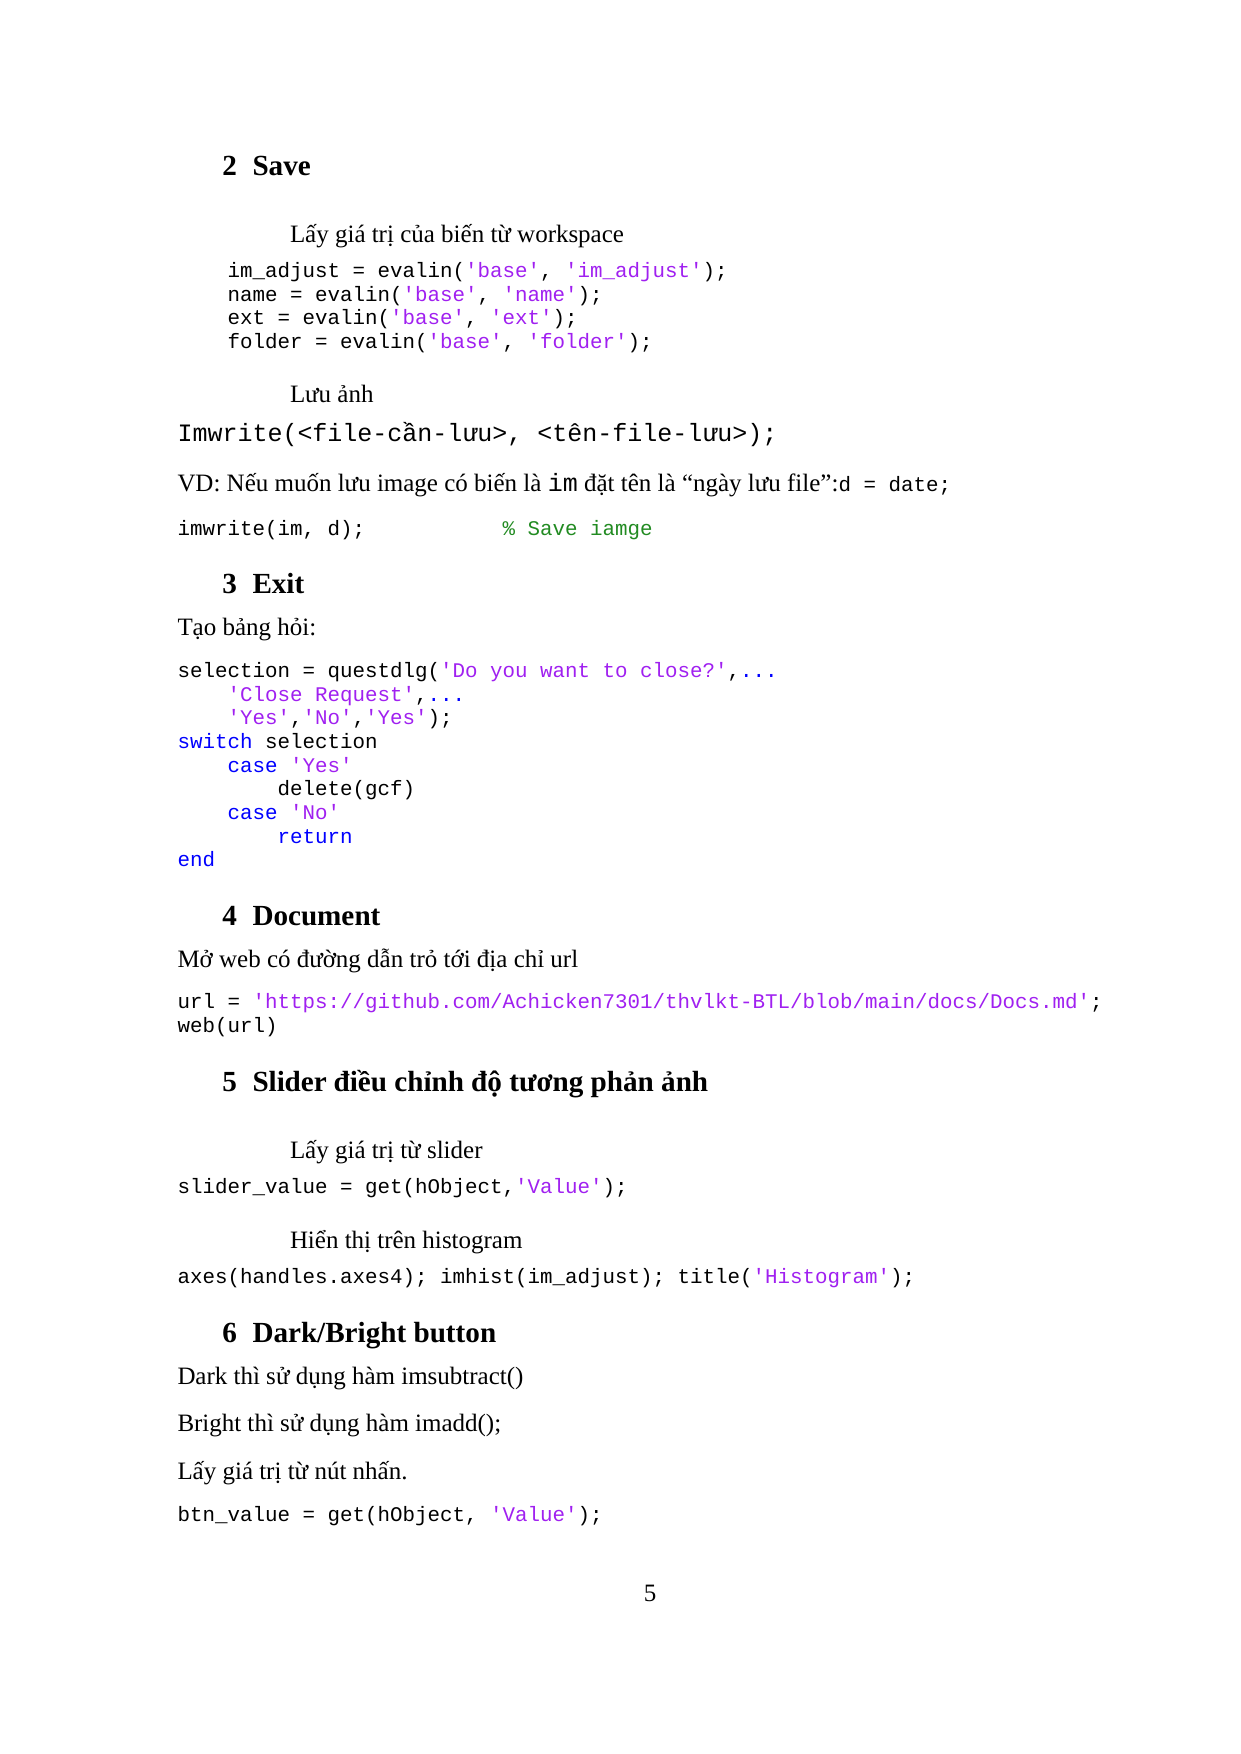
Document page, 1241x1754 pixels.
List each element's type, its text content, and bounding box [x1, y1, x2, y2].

subtitle Document [215, 898, 1122, 931]
subtitle Lấy giá trị của biến từ workspace [252, 219, 1122, 247]
text switch selection [177, 731, 1122, 755]
text axes(handles.axes4); imhist(im_adjust); title('Histogram'); [177, 1266, 1122, 1290]
text url = 'https://github.com/Achicken7301/thvlkt-BTL/blob/main/docs/Docs.md'; [177, 992, 1122, 1015]
text selection = questdlg('Do you want to close?',... [177, 660, 1122, 684]
text im_adjust = evalin('base', 'im_adjust'); [177, 260, 1122, 283]
text Imwrite(<file-cần-lưu>, <tên-file-lưu>); [177, 421, 1122, 449]
text Mở web có đường dẫn trỏ tới địa chỉ url [177, 944, 1122, 973]
text Tạo bảng hỏi: [177, 612, 1122, 641]
text case 'No' [177, 802, 1122, 826]
text case 'Yes' [177, 755, 1122, 778]
subtitle Slider điều chỉnh độ tương phản ảnh [215, 1064, 1122, 1097]
subtitle Save [215, 148, 1122, 181]
text Lấy giá trị từ nút nhấn. [177, 1456, 1122, 1485]
subtitle Exit [215, 566, 1122, 600]
text btn_value = get(hObject, 'Value'); [177, 1503, 1122, 1527]
text name = evalin('base', 'name'); [177, 283, 1122, 307]
text folder = evalin('base', 'folder'); [177, 331, 1122, 354]
subtitle Dark/Bright button [215, 1315, 1122, 1348]
text ext = evalin('base', 'ext'); [177, 307, 1122, 331]
subtitle Lấy giá trị từ slider [252, 1135, 1122, 1164]
text Dark thì sử dụng hàm imsubtract() [177, 1361, 1122, 1389]
text delete(gcf) [177, 778, 1122, 802]
text 'Close Request',... [177, 684, 1122, 707]
subtitle Hiển thị trên histogram [252, 1225, 1122, 1253]
text Bright thì sử dụng hàm imadd(); [177, 1408, 1122, 1437]
text end [177, 849, 1122, 873]
text VD: Nếu muốn lưu image có biến là im đặt tên là “ngày lưu file”:d = date; [177, 468, 1122, 499]
text slider_value = get(hObject,'Value'); [177, 1176, 1122, 1200]
text 'Yes','No','Yes'); [177, 707, 1122, 731]
text return [177, 826, 1122, 849]
subtitle Lưu ảnh [252, 379, 1122, 408]
text web(url) [177, 1015, 1122, 1039]
text imwrite(im, d); % Save iamge [177, 518, 1122, 541]
